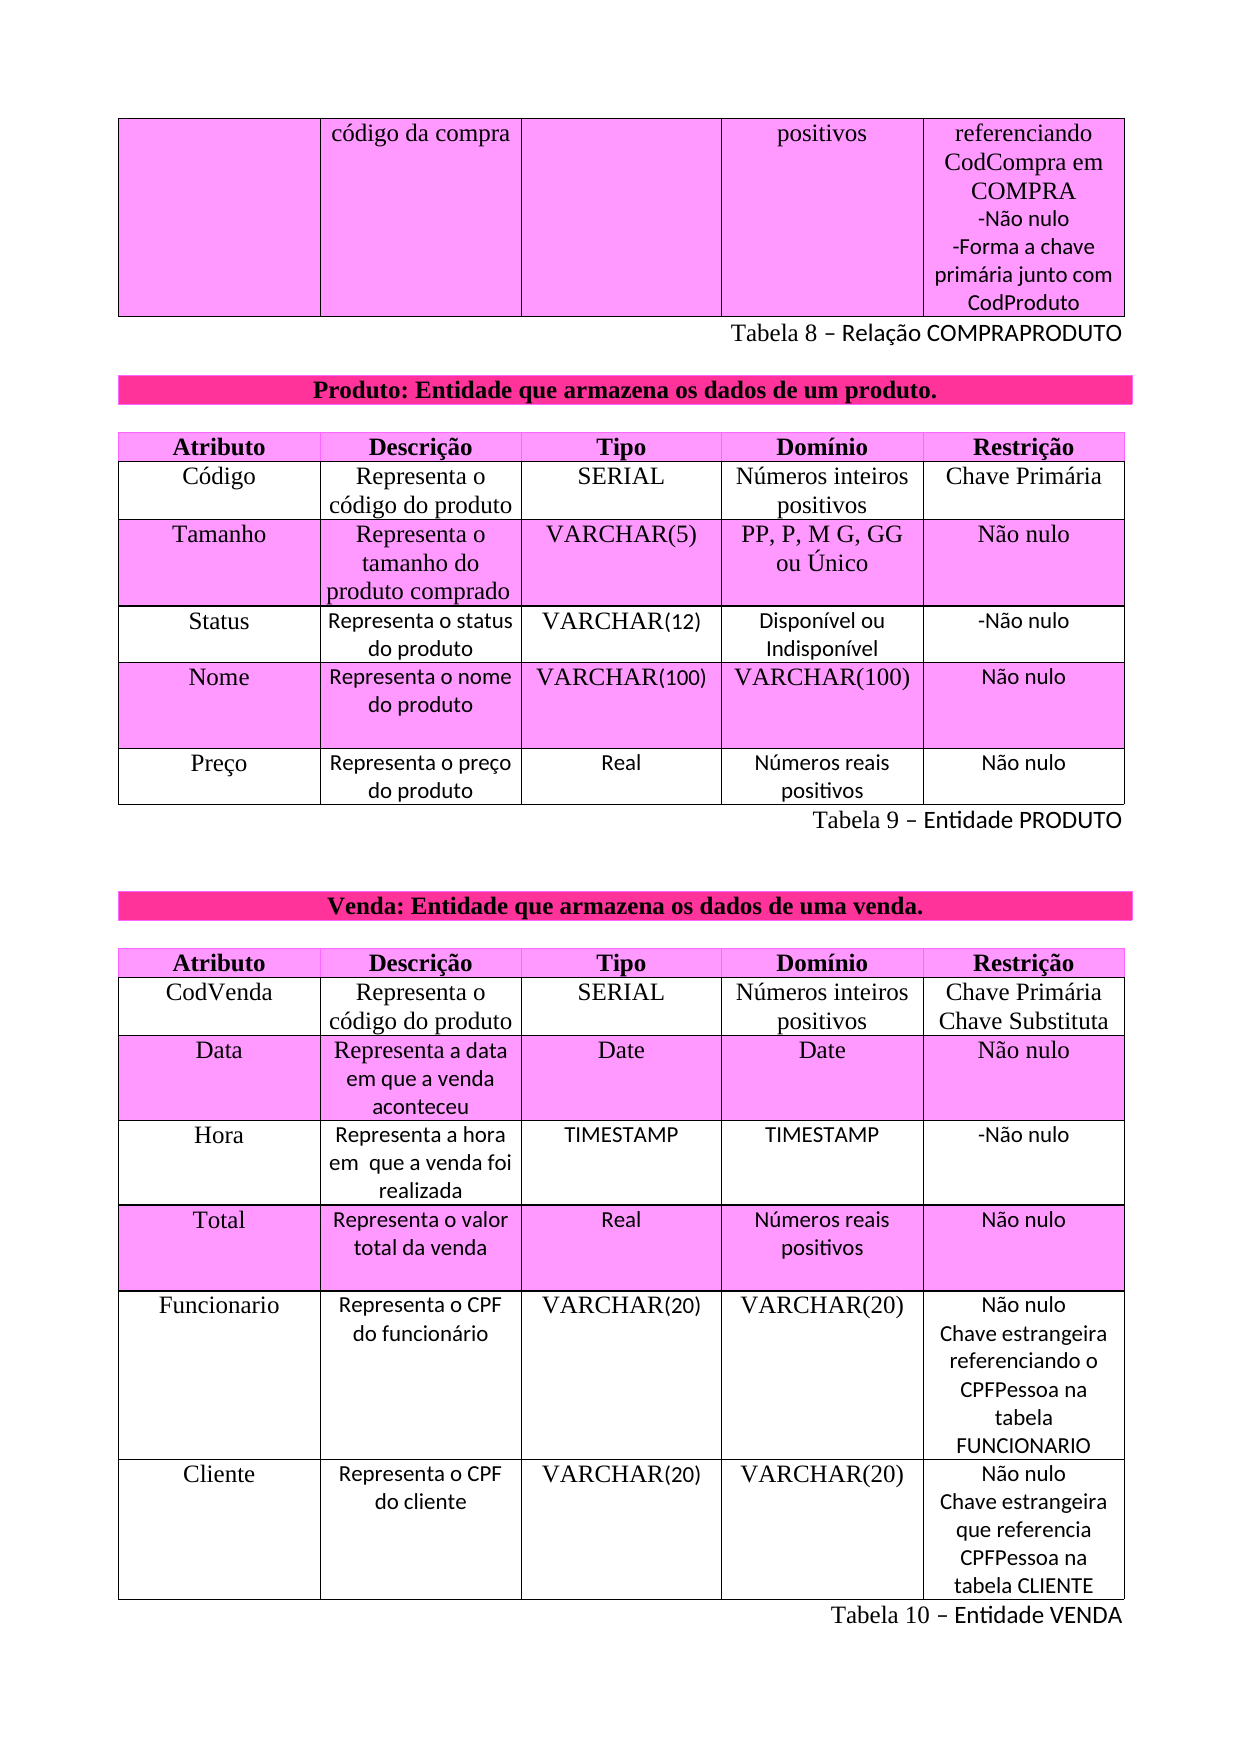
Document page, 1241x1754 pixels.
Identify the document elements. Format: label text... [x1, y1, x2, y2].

table_cell Código [119, 462, 320, 519]
table_cell código da compra [321, 119, 521, 316]
table_cell VARCHAR(20) [722, 1460, 923, 1599]
table_cell VARCHAR(12) [522, 607, 721, 662]
table_cell -Não nulo [924, 607, 1124, 662]
table_cell Representa o nome do produto [321, 663, 521, 748]
table_cell Representa o preço do produto [321, 749, 521, 804]
table_header Restrição [924, 949, 1124, 977]
table_cell CodVenda [119, 978, 320, 1035]
table_header Tipo [522, 433, 721, 461]
table_header Domínio [722, 433, 923, 461]
table_cell referenciando CodCompra em COMPRA -Não nulo -Forma a chave primária junto com CodProduto [924, 119, 1124, 316]
table_header Domínio [722, 949, 923, 977]
table_cell Representa a data em que a venda aconteceu [321, 1036, 521, 1120]
table_cell Não nulo [924, 663, 1124, 748]
table_header Produto: Entidade que armazena os dados de um produto. [119, 376, 1132, 404]
table_cell Chave Primária Chave Substituta [924, 978, 1124, 1035]
table_cell VARCHAR(20) [522, 1292, 721, 1459]
table_cell PP, P, M G, GG ou Único [722, 520, 923, 605]
table_cell Disponível ou Indisponível [722, 607, 923, 662]
table_cell TIMESTAMP [722, 1121, 923, 1204]
table_cell -Não nulo [924, 1121, 1124, 1204]
table_header Atributo [119, 433, 320, 461]
table_cell Números reais positivos [722, 1206, 923, 1290]
table_header Restrição [924, 433, 1124, 461]
table_cell SERIAL [522, 462, 721, 519]
table_cell Chave Primária [924, 462, 1124, 519]
table_cell Real [522, 1206, 721, 1290]
table_cell VARCHAR(20) [722, 1292, 923, 1459]
table_cell Representa o valor total da venda [321, 1206, 521, 1290]
table_cell Representa o tamanho do produto comprado [321, 520, 521, 605]
table_cell Representa o status do produto [321, 607, 521, 662]
table_cell Nome [119, 663, 320, 748]
table_cell Números inteiros positivos [722, 978, 923, 1035]
table_cell Números inteiros positivos [722, 462, 923, 519]
table_cell Números reais positivos [722, 749, 923, 804]
table_cell Cliente [119, 1460, 320, 1599]
text Tabela 9 – Entidade PRODUTO [118, 805, 1122, 834]
table_cell Representa o código do produto [321, 462, 521, 519]
table_cell Representa o código do produto [321, 978, 521, 1035]
table_cell Hora [119, 1121, 320, 1204]
table_cell Representa o CPF do cliente [321, 1460, 521, 1599]
table_cell Date [722, 1036, 923, 1120]
table_cell Date [522, 1036, 721, 1120]
table_cell Não nulo [924, 749, 1124, 804]
table_cell Não nulo Chave estrangeira referenciando o CPFPessoa na tabela FUNCIONARIO [924, 1292, 1124, 1459]
table_cell SERIAL [522, 978, 721, 1035]
table_cell Preço [119, 749, 320, 804]
table_header Venda: Entidade que armazena os dados de uma venda. [119, 892, 1132, 920]
table_cell Não nulo [924, 520, 1124, 605]
table_header Tipo [522, 949, 721, 977]
table_cell Representa o CPF do funcionário [321, 1292, 521, 1459]
table_cell positivos [722, 119, 923, 316]
table_cell Tamanho [119, 520, 320, 605]
table_cell Real [522, 749, 721, 804]
table_cell [119, 119, 320, 316]
table_cell [522, 119, 721, 316]
table_cell Funcionario [119, 1292, 320, 1459]
table_cell Total [119, 1206, 320, 1290]
table_cell Data [119, 1036, 320, 1120]
text Tabela 10 – Entidade VENDA [118, 1600, 1122, 1629]
text Tabela 8 – Relação COMPRAPRODUTO [118, 317, 1122, 347]
table_header Descrição [321, 433, 521, 461]
table_cell Status [119, 607, 320, 662]
table_cell TIMESTAMP [522, 1121, 721, 1204]
table_header Atributo [119, 949, 320, 977]
table_cell VARCHAR(100) [522, 663, 721, 748]
table_cell Não nulo Chave estrangeira que referencia CPFPessoa na tabela CLIENTE [924, 1460, 1124, 1599]
table_cell VARCHAR(5) [522, 520, 721, 605]
table_cell VARCHAR(100) [722, 663, 923, 748]
table_cell Não nulo [924, 1206, 1124, 1290]
table_cell VARCHAR(20) [522, 1460, 721, 1599]
table_cell Representa a hora em que a venda foi realizada [321, 1121, 521, 1204]
table_cell Não nulo [924, 1036, 1124, 1120]
table_header Descrição [321, 949, 521, 977]
